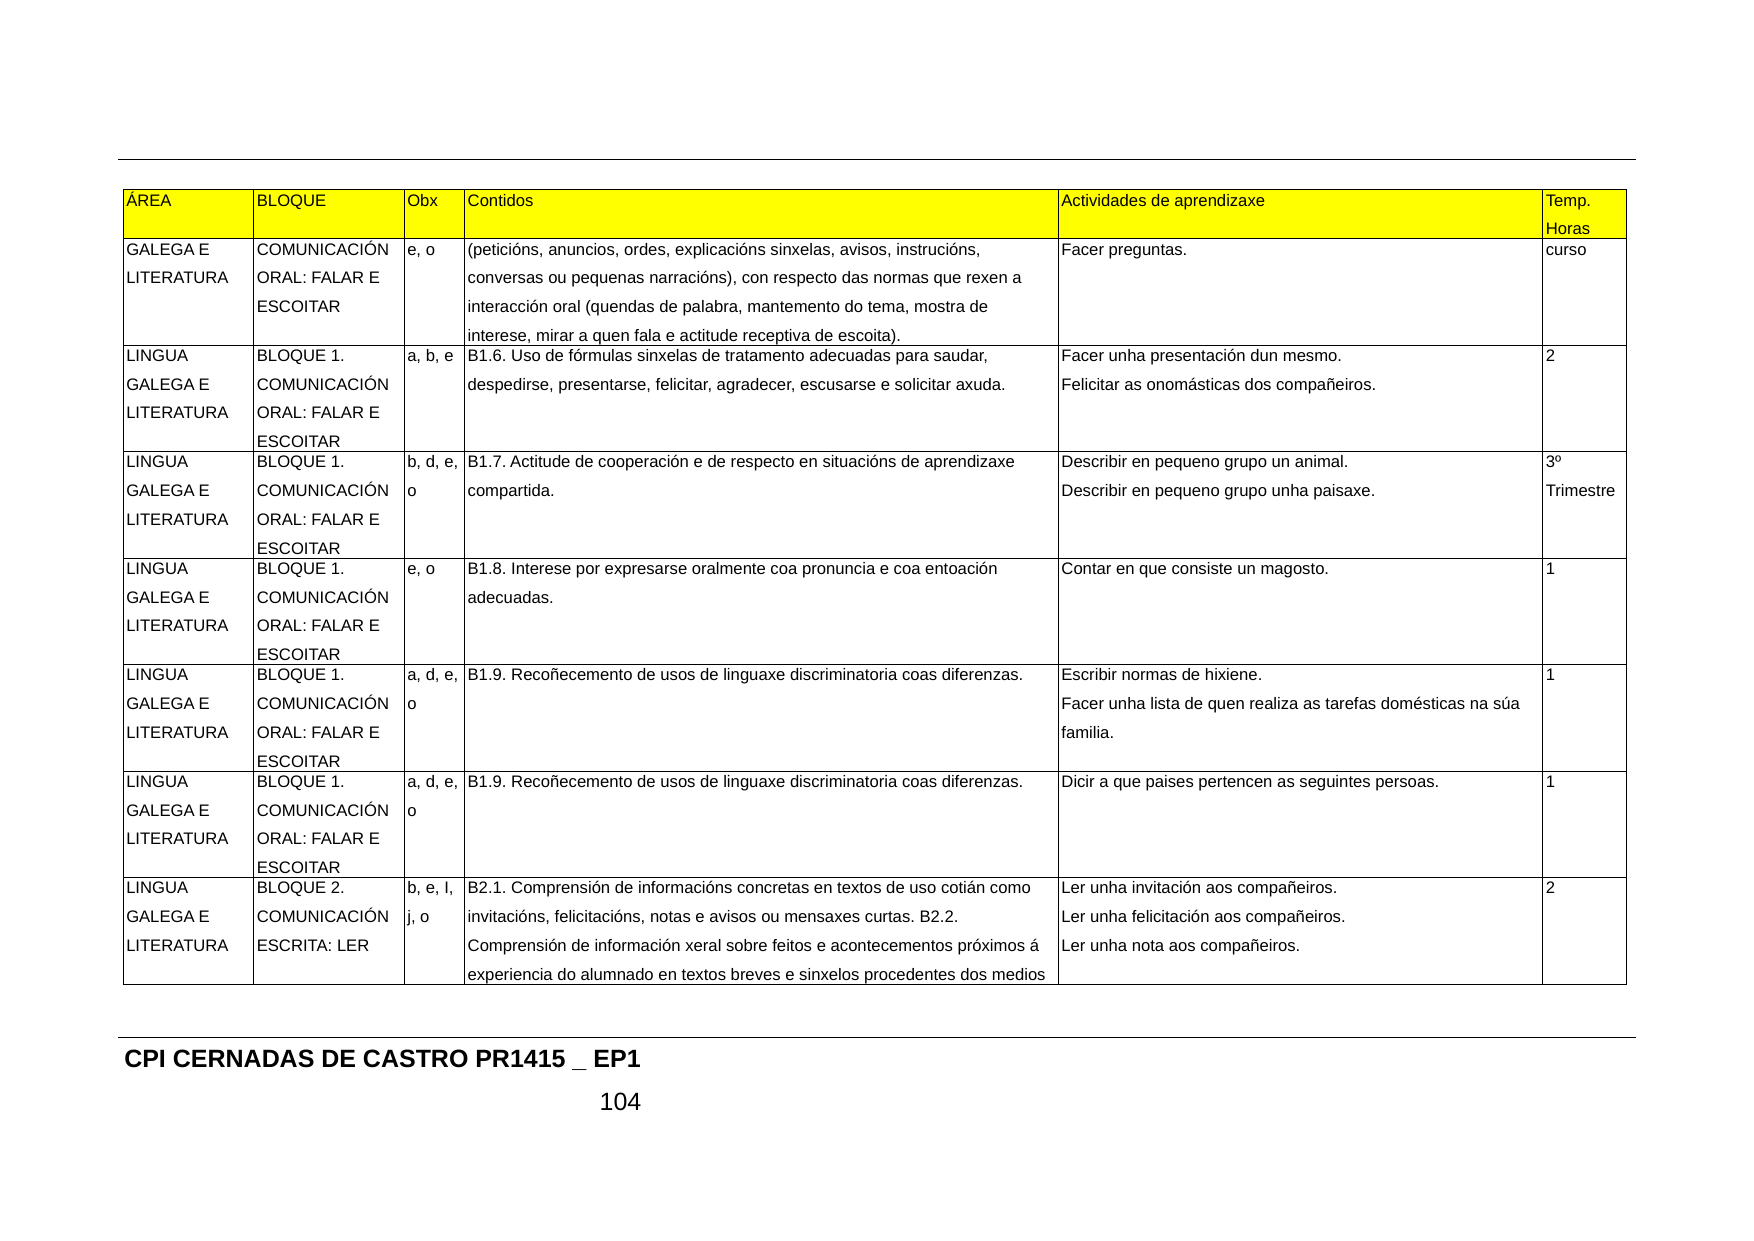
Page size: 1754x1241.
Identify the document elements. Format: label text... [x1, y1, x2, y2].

table_cell 1 [1543, 772, 1626, 877]
table_cell a, d, e, o [405, 665, 464, 771]
table_cell B1.9. Recoñecemento de usos de linguaxe discriminatoria coas diferenzas. [465, 665, 1058, 771]
table_header Obx [405, 190, 464, 238]
table_cell Facer unha presentación dun mesmo. Felicitar as onomásticas dos compañeiros. [1059, 346, 1542, 451]
table_cell LINGUA GALEGA E LITERATURA [124, 665, 253, 771]
table_cell a, b, e [405, 346, 464, 451]
table_cell a, d, e, o [405, 772, 464, 877]
table_header ÁREA [124, 190, 253, 238]
table_cell 1 [1543, 665, 1626, 771]
table_cell Facer preguntas. [1059, 239, 1542, 345]
table_cell B1.6. Uso de fórmulas sinxelas de tratamento adecuadas para saudar, despedirse, presentarse, felicitar, agradecer, escusarse e solicitar axuda. [465, 346, 1058, 451]
table_header BLOQUE [254, 190, 404, 238]
table_cell COMUNICACIÓN ORAL: FALAR E ESCOITAR [254, 239, 404, 345]
table_cell b, e, I, j, o [405, 878, 464, 983]
table_cell 2 [1543, 878, 1626, 983]
table_header Actividades de aprendizaxe [1059, 190, 1542, 238]
table_cell BLOQUE 1. COMUNICACIÓN ORAL: FALAR E ESCOITAR [254, 665, 404, 771]
table_cell 2 [1543, 346, 1626, 451]
table_cell B1.9. Recoñecemento de usos de linguaxe discriminatoria coas diferenzas. [465, 772, 1058, 877]
table_cell BLOQUE 2. COMUNICACIÓN ESCRITA: LER [254, 878, 404, 983]
table_cell Contar en que consiste un magosto. [1059, 559, 1542, 664]
table_cell B1.7. Actitude de cooperación e de respecto en situacións de aprendizaxe compartida. [465, 452, 1058, 558]
table_cell LINGUA GALEGA E LITERATURA [124, 878, 253, 983]
table_cell curso [1543, 239, 1626, 345]
table_cell LINGUA GALEGA E LITERATURA [124, 346, 253, 451]
table_cell B1.8. Interese por expresarse oralmente coa pronuncia e coa entoación adecuadas. [465, 559, 1058, 664]
table_header Contidos [465, 190, 1058, 238]
table_cell Dicir a que paises pertencen as seguintes persoas. [1059, 772, 1542, 877]
table_cell e, o [405, 239, 464, 345]
table_cell (peticións, anuncios, ordes, explicacións sinxelas, avisos, instrucións, conversas ou pequenas narracións), con respecto das normas que rexen a interacción oral (quendas de palabra, mantemento do tema, mostra de interese, mirar a quen fala e actitude receptiva de escoita). [465, 239, 1058, 345]
table_cell Ler unha invitación aos compañeiros. Ler unha felicitación aos compañeiros. Ler unha nota aos compañeiros. [1059, 878, 1542, 983]
table_cell LINGUA GALEGA E LITERATURA [124, 772, 253, 877]
table_cell Escribir normas de hixiene. Facer unha lista de quen realiza as tarefas domésticas na súa familia. [1059, 665, 1542, 771]
table_cell b, d, e, o [405, 452, 464, 558]
table_cell Describir en pequeno grupo un animal. Describir en pequeno grupo unha paisaxe. [1059, 452, 1542, 558]
table_cell GALEGA E LITERATURA [124, 239, 253, 345]
table_cell LINGUA GALEGA E LITERATURA [124, 452, 253, 558]
table_cell BLOQUE 1. COMUNICACIÓN ORAL: FALAR E ESCOITAR [254, 559, 404, 664]
table_cell BLOQUE 1. COMUNICACIÓN ORAL: FALAR E ESCOITAR [254, 346, 404, 451]
table_cell 1 [1543, 559, 1626, 664]
table_cell 3º Trimestre [1543, 452, 1626, 558]
table_cell e, o [405, 559, 464, 664]
table_cell BLOQUE 1. COMUNICACIÓN ORAL: FALAR E ESCOITAR [254, 452, 404, 558]
table_cell LINGUA GALEGA E LITERATURA [124, 559, 253, 664]
table_cell B2.1. Comprensión de informacións concretas en textos de uso cotián como invitacións, felicitacións, notas e avisos ou mensaxes curtas. B2.2. Comprensión de información xeral sobre feitos e acontecementos próximos á experiencia do alumnado en textos breves e sinxelos procedentes dos medios [465, 878, 1058, 983]
table_cell BLOQUE 1. COMUNICACIÓN ORAL: FALAR E ESCOITAR [254, 772, 404, 877]
table_header Temp. Horas [1543, 190, 1626, 238]
